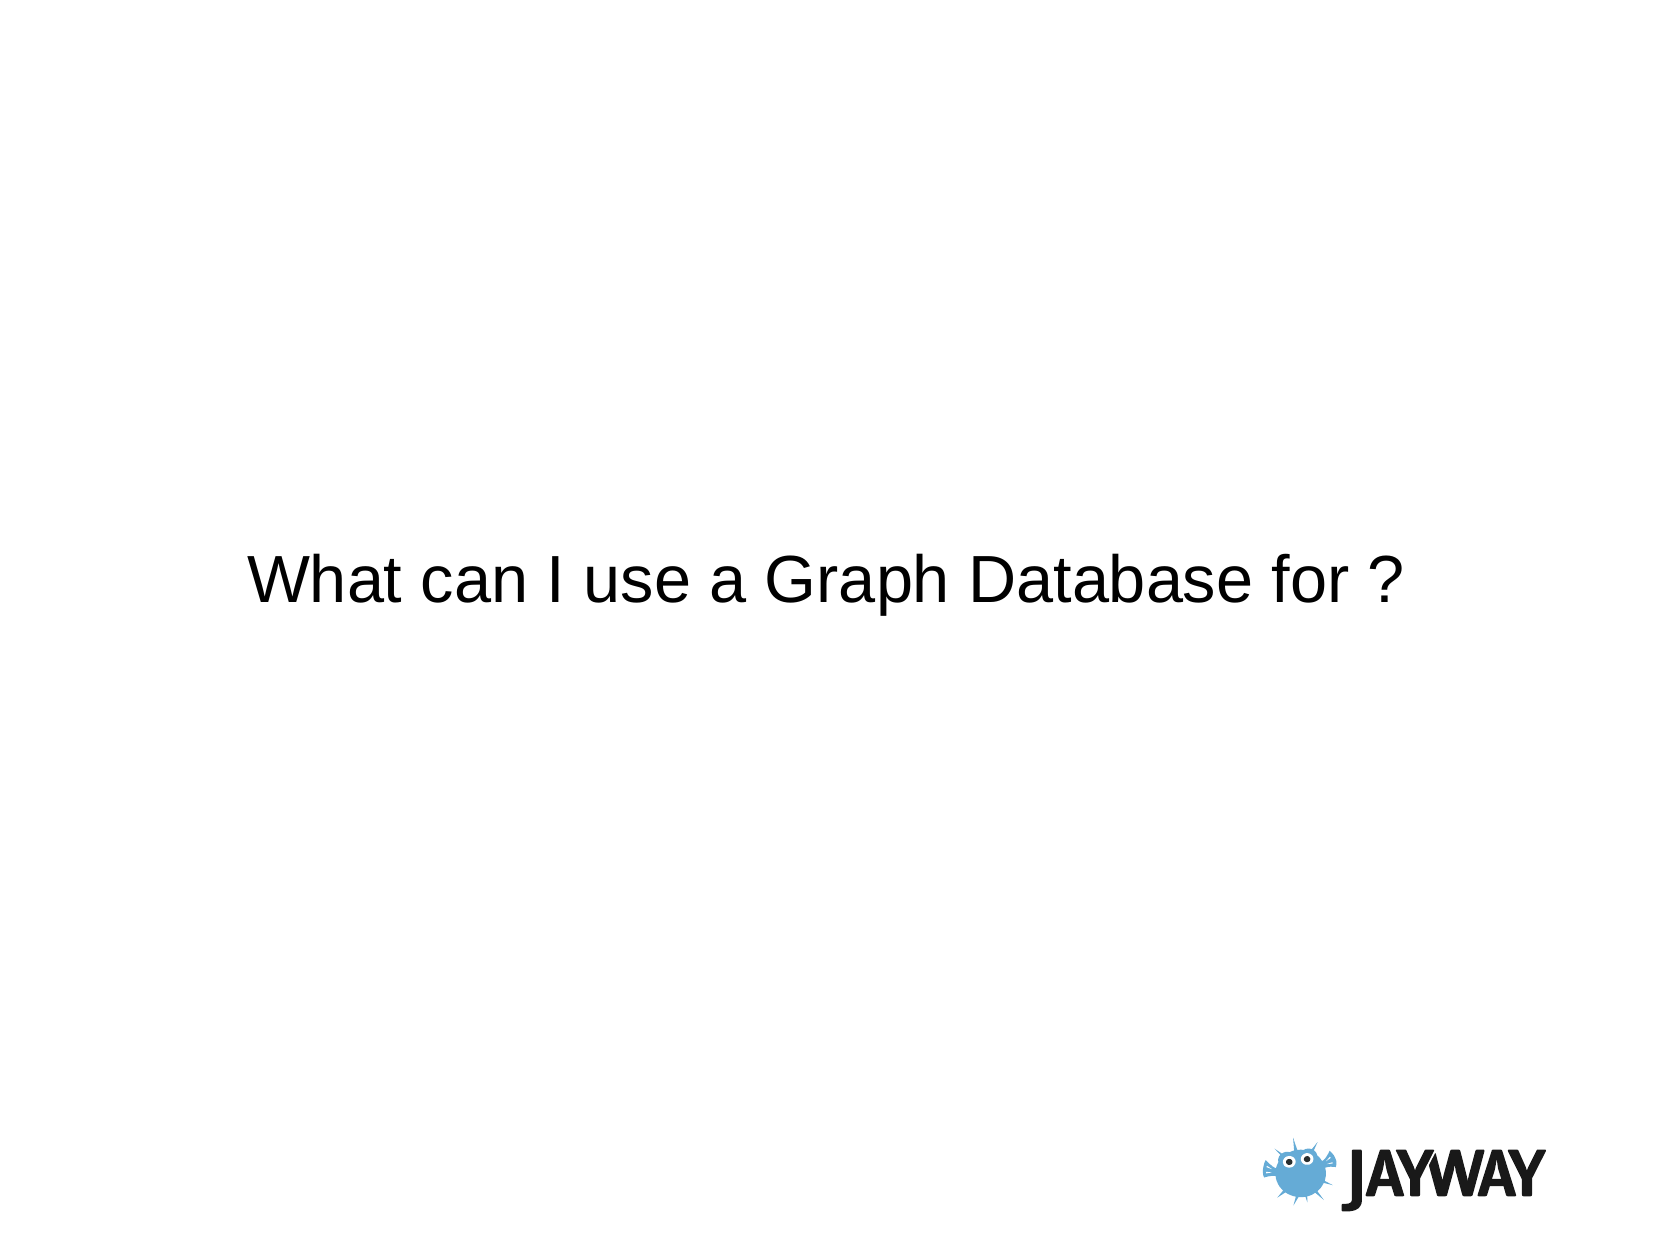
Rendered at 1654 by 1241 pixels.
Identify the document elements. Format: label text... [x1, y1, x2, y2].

subtitle What can I use a Graph Database for ? [82, 49, 1571, 1109]
